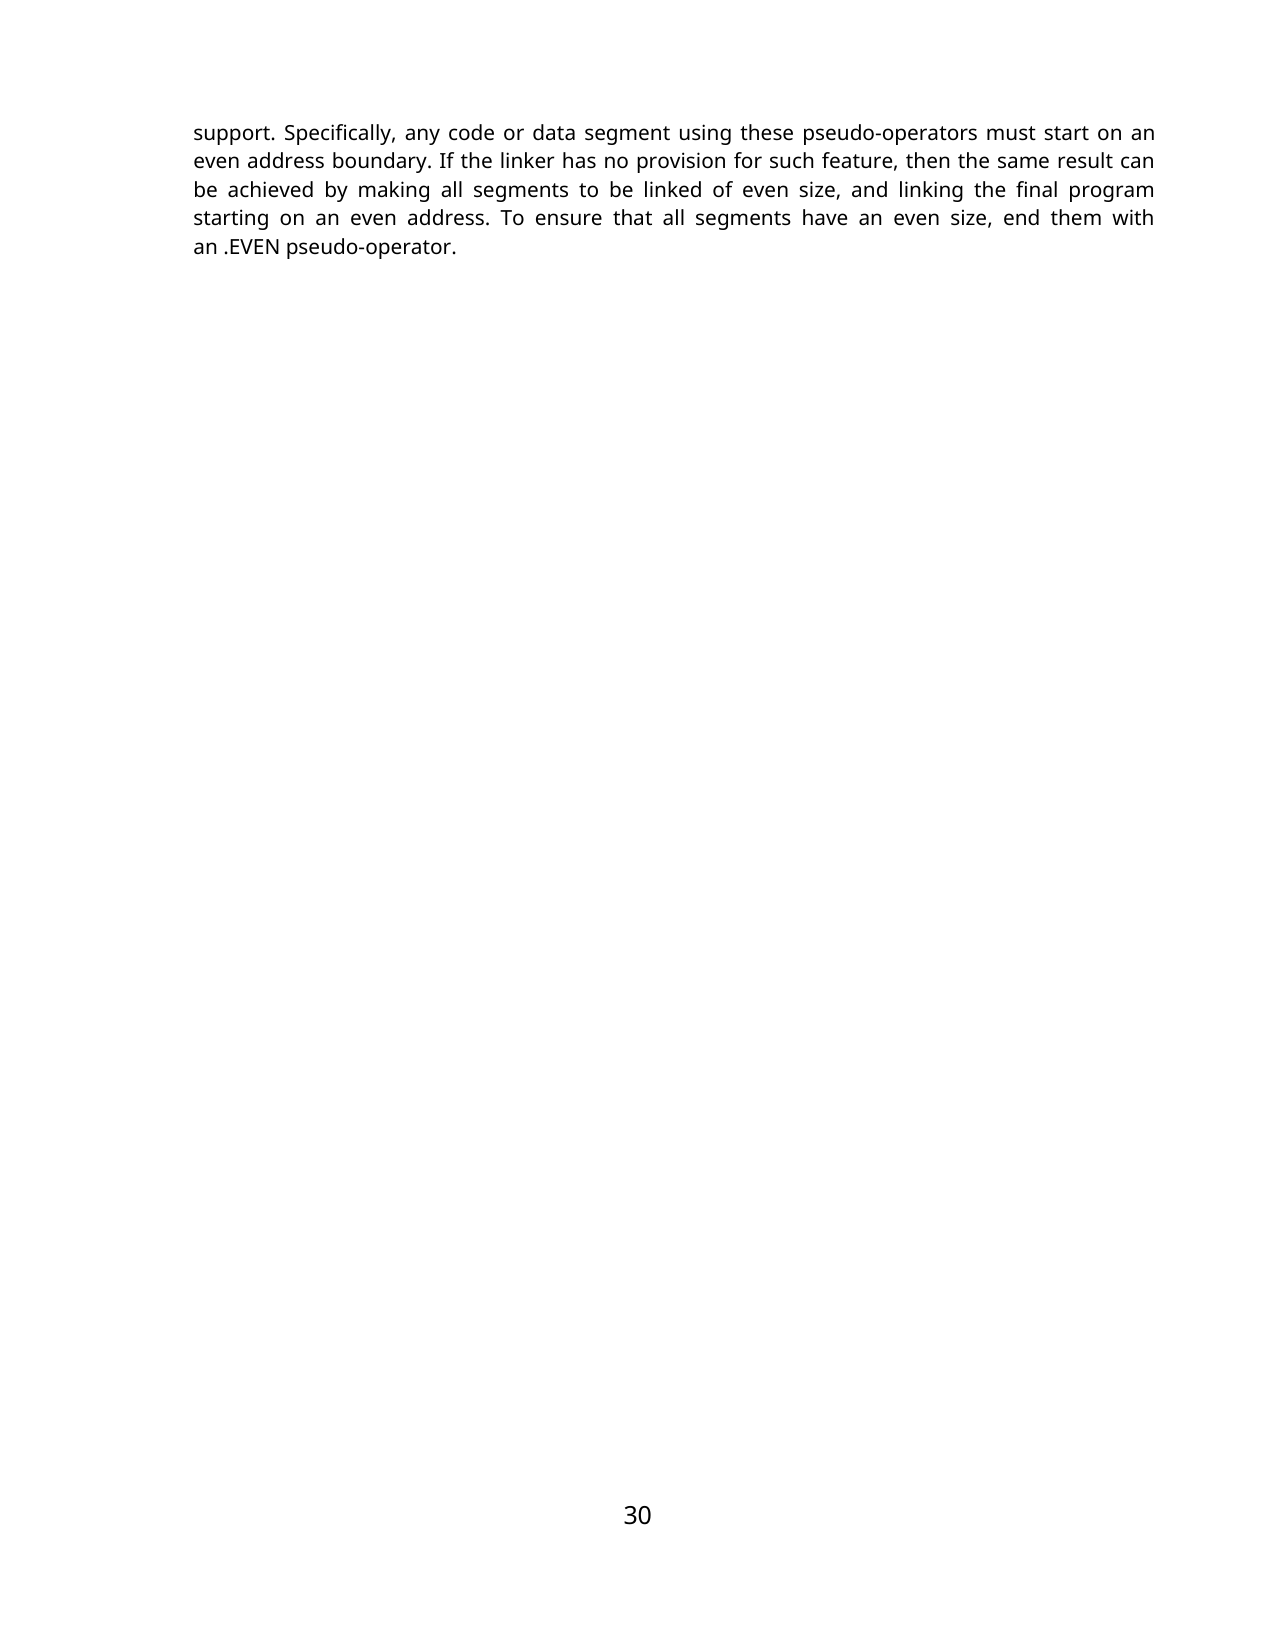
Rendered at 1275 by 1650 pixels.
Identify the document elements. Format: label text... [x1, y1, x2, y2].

list support. Specifically, any code or data segment using these pseudo-operators must start on an even address boundary. If the linker has no provision for such feature, then the same result can be achieved by making all segments to be linked of even size, and linking the final program starting on an even address. To ensure that all segments have an even size, end them with an .EVEN pseudo-operator. [156, 118, 1157, 260]
